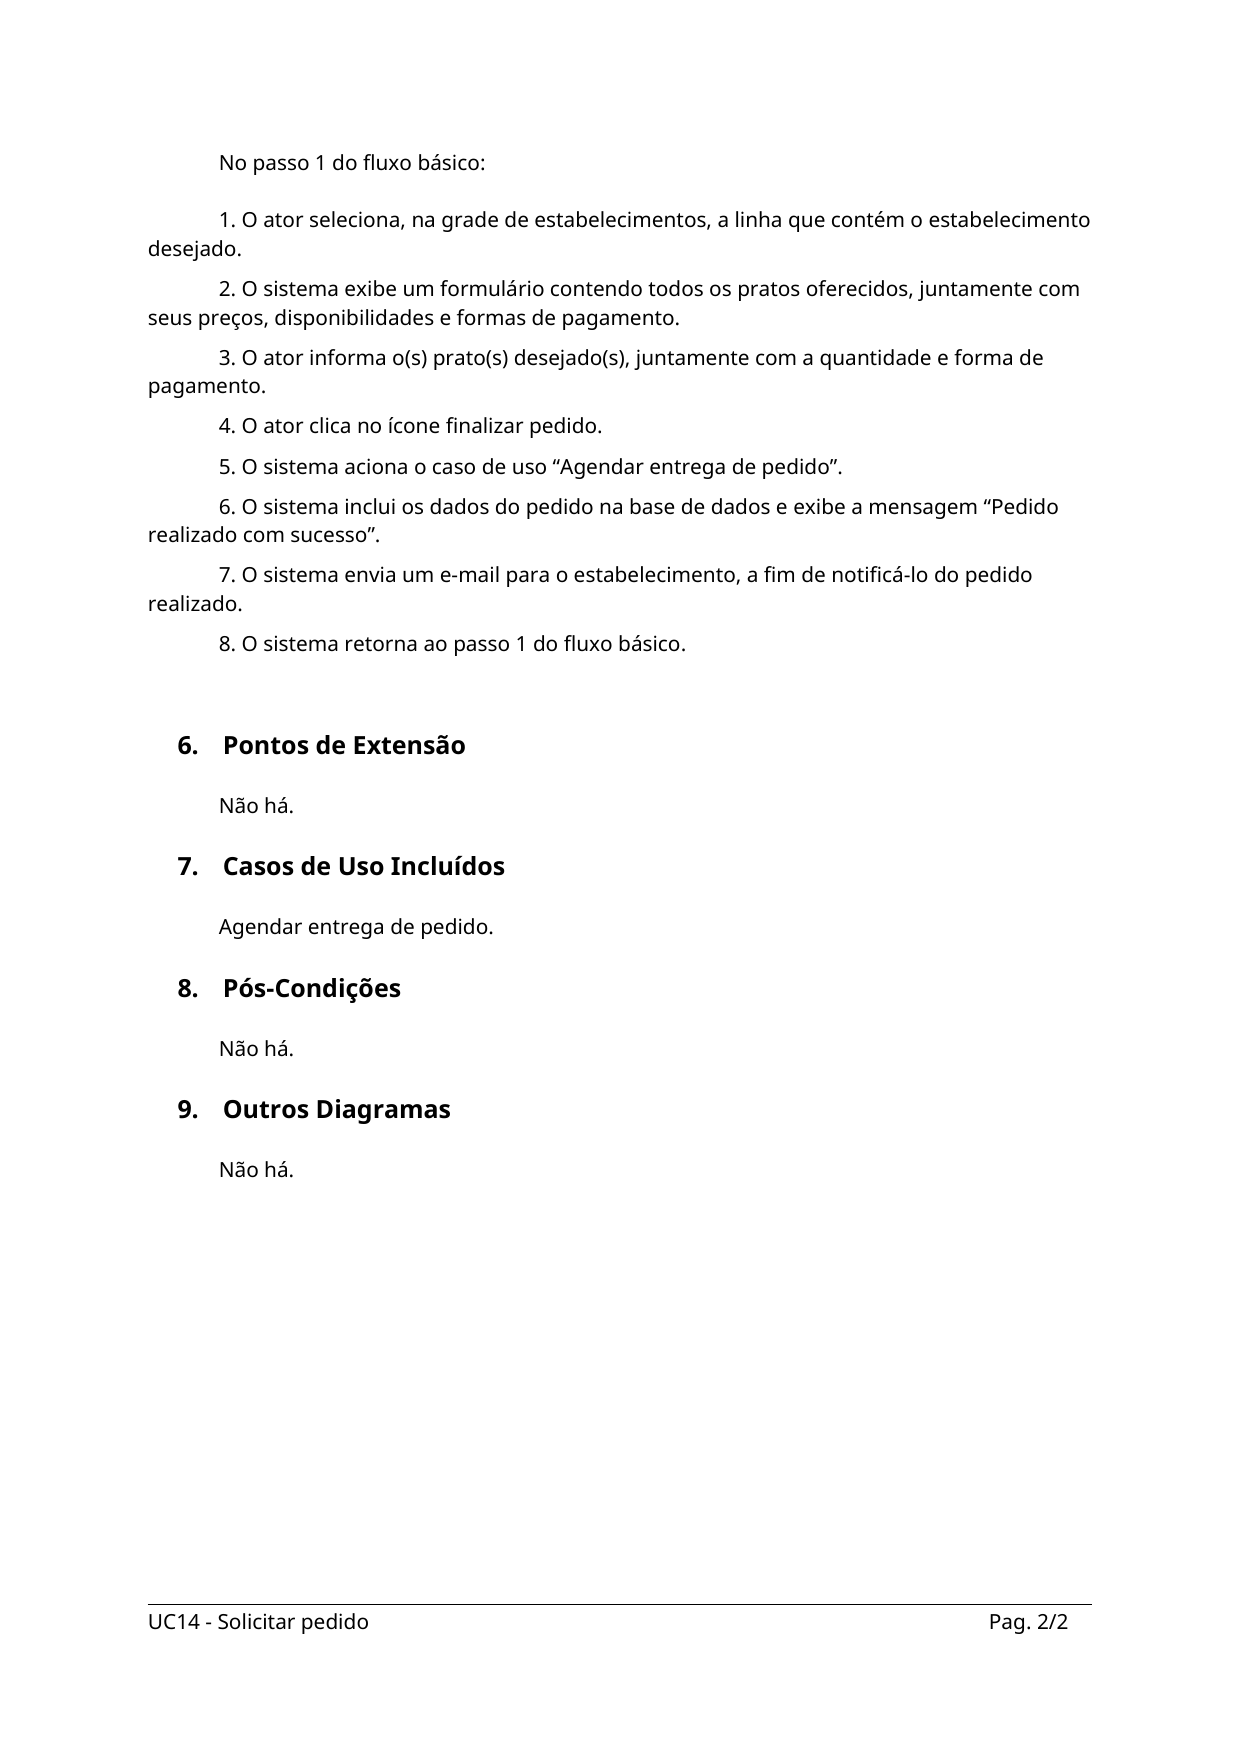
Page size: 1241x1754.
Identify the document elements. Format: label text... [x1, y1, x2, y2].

text Não há. [148, 1155, 1092, 1184]
text 4. O ator clica no ícone finalizar pedido. [148, 412, 1092, 440]
text 7. O sistema envia um e-mail para o estabelecimento, a fim de notificá-lo do pedido realizado. [148, 561, 1092, 617]
subtitle Pontos de Extensão [148, 727, 1092, 761]
text Agendar entrega de pedido. [148, 912, 1092, 941]
subtitle Outros Diagramas [148, 1092, 1092, 1126]
text Não há. [148, 1034, 1092, 1062]
text 2. O sistema exibe um formulário contendo todos os pratos oferecidos, juntamente com seus preços, disponibilidades e formas de pagamento. [148, 274, 1092, 331]
text No passo 1 do fluxo básico: [148, 148, 1092, 176]
text Não há. [148, 791, 1092, 819]
subtitle Casos de Uso Incluídos [148, 849, 1092, 883]
text 6. O sistema inclui os dados do pedido na base de dados e exibe a mensagem “Pedido realizado com sucesso”. [148, 492, 1092, 549]
text 3. O ator informa o(s) prato(s) desejado(s), juntamente com a quantidade e forma de pagamento. [148, 343, 1092, 400]
text 8. O sistema retorna ao passo 1 do fluxo básico. [148, 629, 1092, 658]
text 1. O ator seleciona, na grade de estabelecimentos, a linha que contém o estabelecimento desejado. [148, 206, 1092, 262]
text 5. O sistema aciona o caso de uso “Agendar entrega de pedido”. [148, 452, 1092, 480]
subtitle Pós-Condições [148, 970, 1092, 1004]
